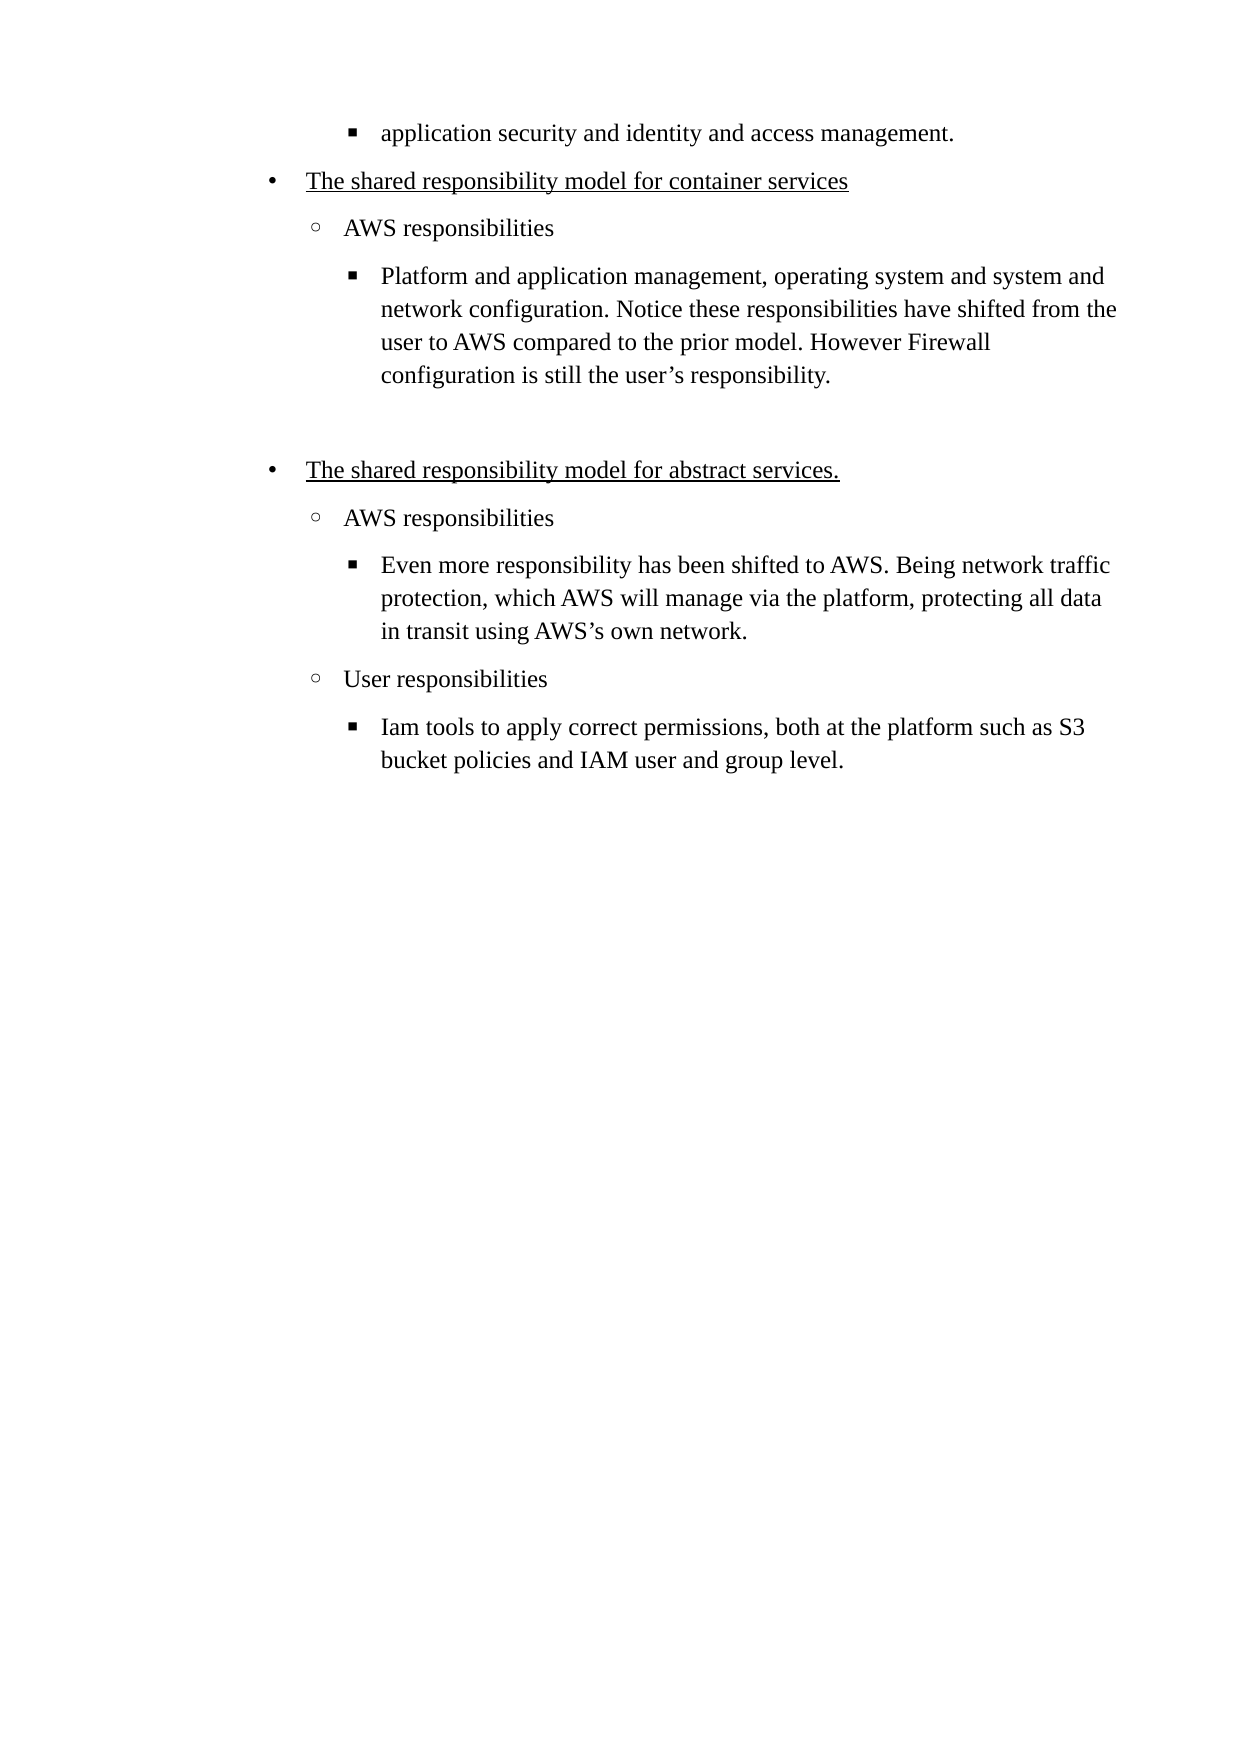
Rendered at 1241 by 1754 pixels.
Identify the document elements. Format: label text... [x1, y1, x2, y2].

list Iam tools to apply correct permissions, both at the platform such as S3 bucket policies and IAM user and group level. [343, 712, 1122, 773]
list Even more responsibility has been shifted to AWS. Being network traffic protection, which AWS will manage via the platform, protecting all data in transit using AWS’s own network. [343, 550, 1122, 645]
list Platform and application management, operating system and system and network configuration. Notice these responsibilities have shifted from the user to AWS compared to the prior model. However Firewall configuration is still the user’s responsibility. [343, 261, 1122, 389]
list AWS responsibilities [306, 213, 1122, 242]
list The shared responsibility model for abstract services. [268, 455, 1122, 484]
list The shared responsibility model for container services [268, 166, 1122, 194]
list User responsibilities [306, 664, 1122, 693]
list AWS responsibilities [306, 503, 1122, 532]
list application security and identity and access management. [343, 118, 1122, 147]
